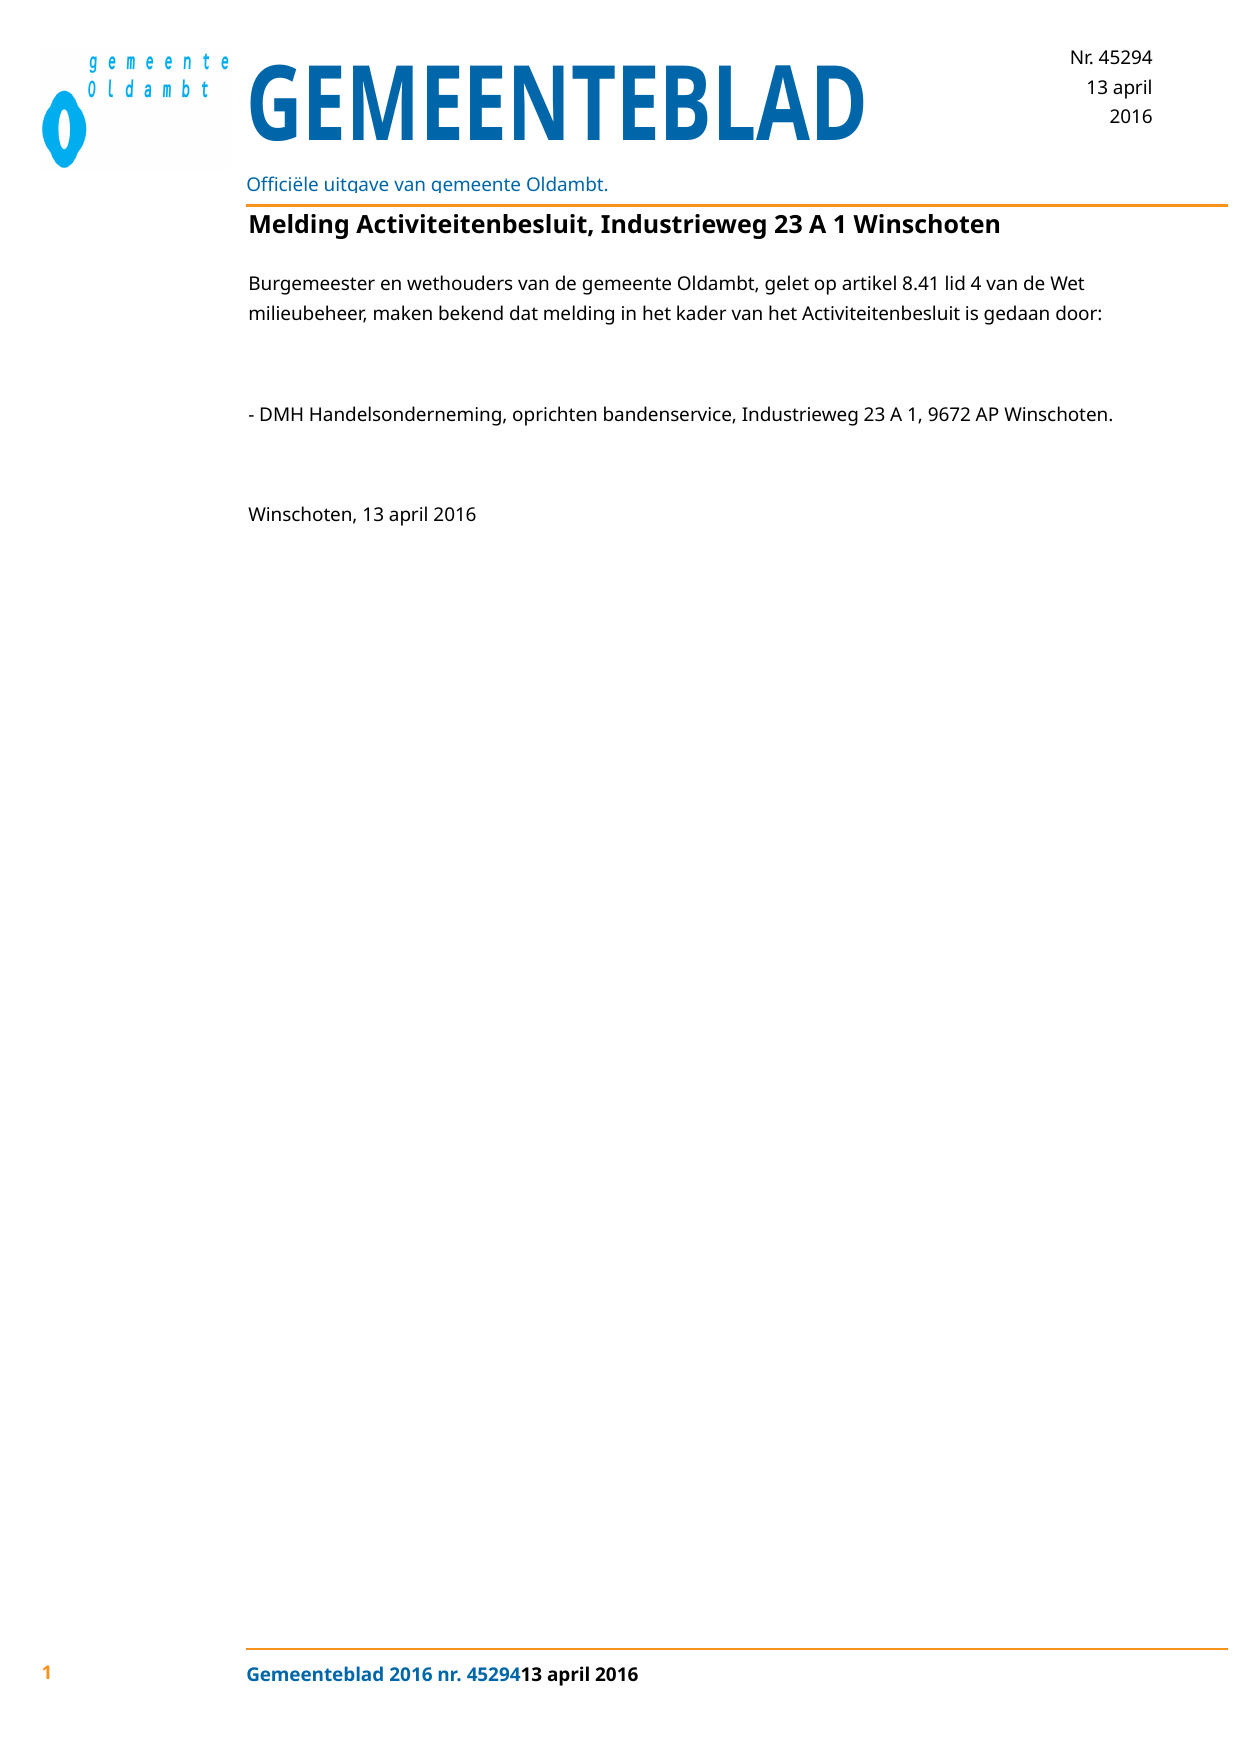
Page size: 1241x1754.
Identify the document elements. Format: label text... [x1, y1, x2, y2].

text Winschoten, 13 april 2016 [248, 502, 1152, 527]
picture [41, 47, 231, 172]
text Melding Activiteitenbesluit, Industrieweg 23 A 1 Winschoten [248, 207, 1152, 241]
text Burgemeester en wethouders van de gemeente Oldambt, gelet op artikel 8.41 lid 4 van de Wet milieubeheer, maken bekend dat melding in het kader van het Activiteitenbesluit is gedaan door: [248, 270, 1152, 326]
text - DMH Handelsonderneming, oprichten bandenservice, Industrieweg 23 A 1, 9672 AP Winschoten. [248, 401, 1152, 426]
